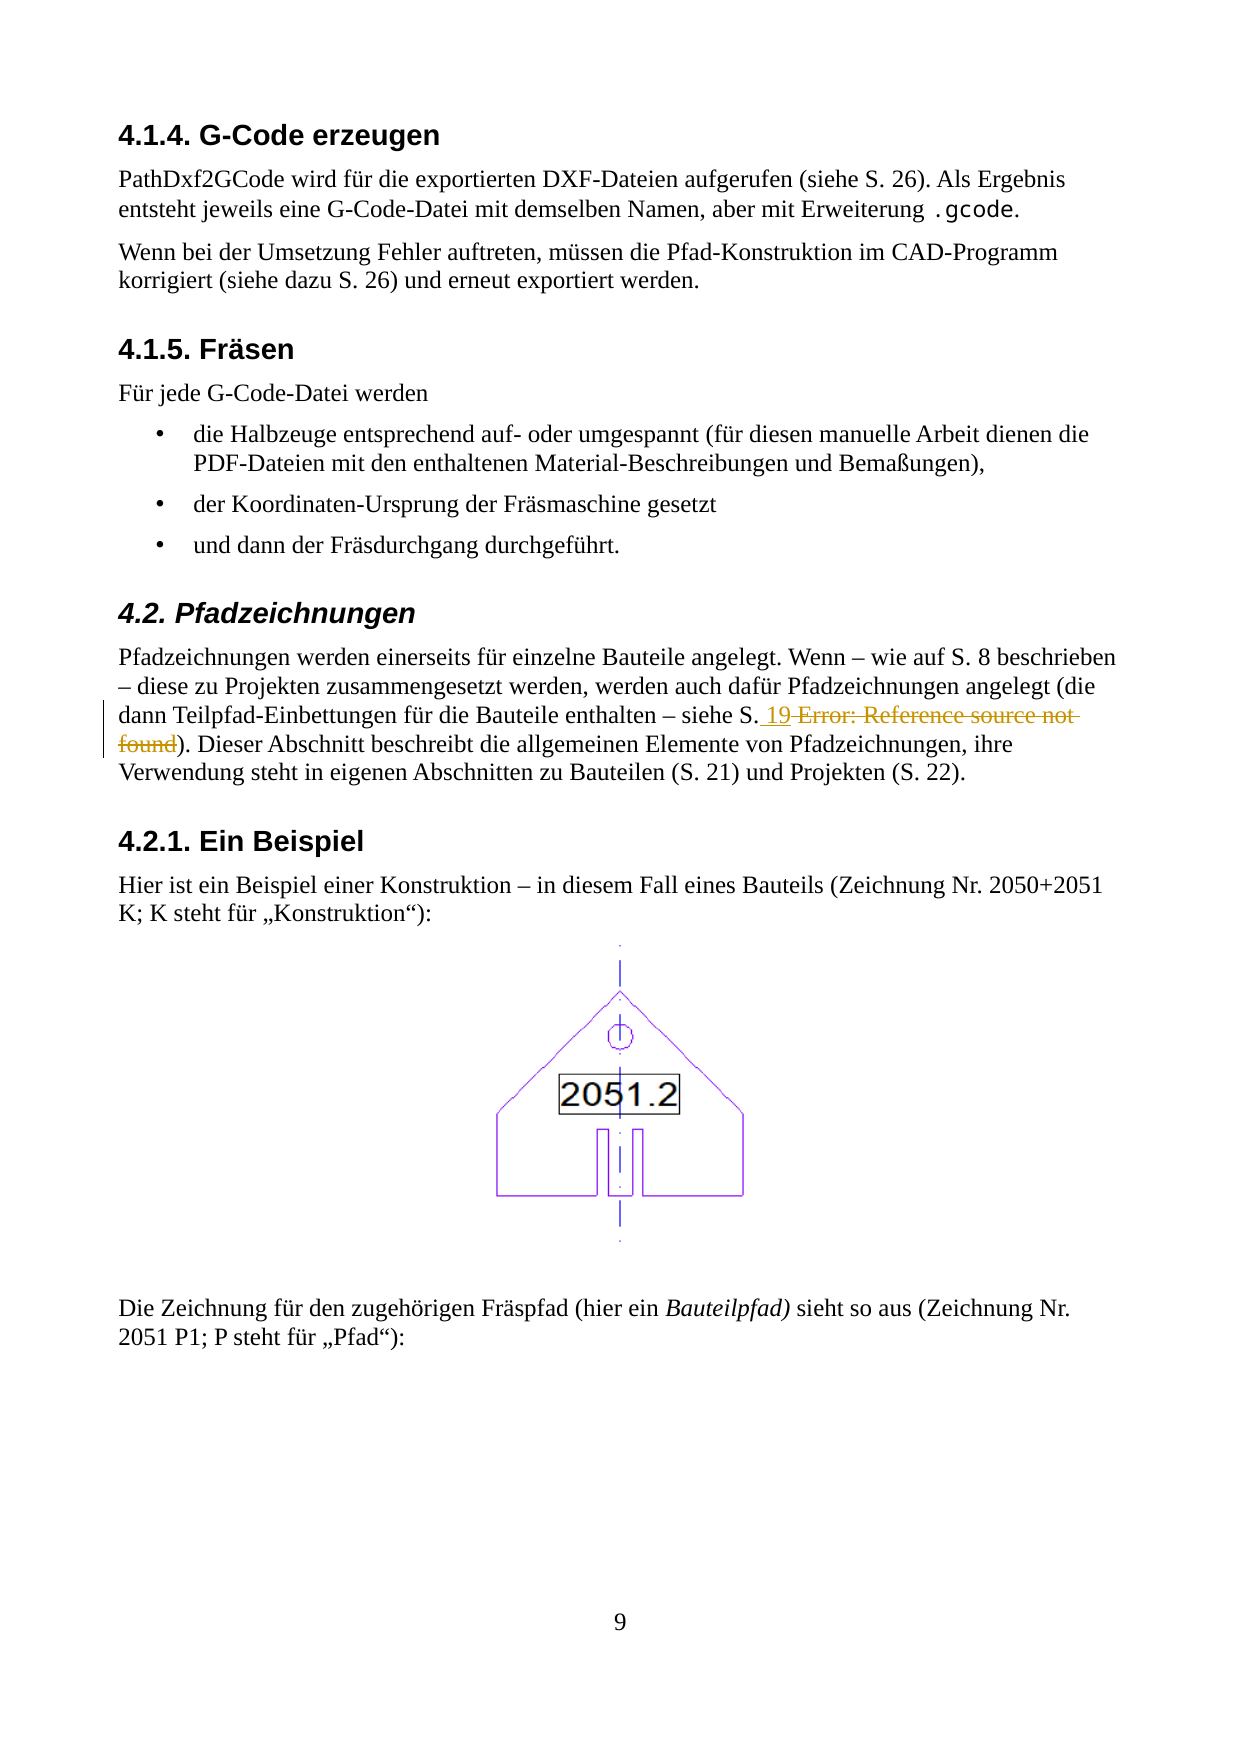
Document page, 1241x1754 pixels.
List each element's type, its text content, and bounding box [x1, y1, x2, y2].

picture [481, 939, 759, 1253]
text Hier ist ein Beispiel einer Konstruktion – in diesem Fall eines Bauteils (Zeichnung Nr. 2050+2051 K; K steht für „Konstruktion“): [118, 870, 1122, 927]
list der Koordinaten-Ursprung der Fräsmaschine gesetzt [156, 489, 1122, 518]
list die Halbzeuge entsprechend auf- oder umgespannt (für diesen manuelle Arbeit dienen die PDF-Dateien mit den enthaltenen Material-Beschreibungen und Bemaßungen), [156, 419, 1122, 476]
subtitle 4.1.5. Fräsen [118, 332, 1122, 365]
subtitle 4.2. Pfadzeichnungen [118, 596, 1122, 630]
subtitle 4.1.4. G-Code erzeugen [118, 118, 1122, 152]
text Für jede G-Code-Datei werden [118, 378, 1122, 406]
subtitle 4.2.1. Ein Beispiel [118, 824, 1122, 857]
text Pfadzeichnungen werden einerseits für einzelne Bauteile angelegt. Wenn – wie auf S. 7 beschrieben – diese zu Projekten zusammengesetzt werden, werden auch dafür Pfadzeichnungen angelegt (die dann Teilpfad-Einbettungen für die Bauteile enthalten – siehe S. 18). Dieser Abschnitt beschreibt die allgemeinen Elemente von Pfadzeichnungen, ihre Verwendung steht in eigenen Abschnitten zu Bauteilen (S. 20) und Projekten (S. 21). [118, 642, 1122, 786]
list und dann der Fräsdurchgang durchgeführt. [156, 530, 1122, 559]
text PathDxf2GCode wird für die exportierten DXF-Dateien aufgerufen (siehe S. 25). Als Ergebnis entsteht jeweils eine G-Code-Datei mit demselben Namen, aber mit Erweiterung .gcode. [118, 164, 1122, 224]
text Die Zeichnung für den zugehörigen Fräspfad (hier ein Bauteilpfad) sieht so aus (Zeichnung Nr. 2051 P1; P steht für „Pfad“): [118, 1293, 1122, 1351]
text Wenn bei der Umsetzung Fehler auftreten, müssen die Pfad-Konstruktion im CAD-Programm korrigiert (siehe dazu S. 26) und erneut exportiert werden. [118, 237, 1122, 294]
